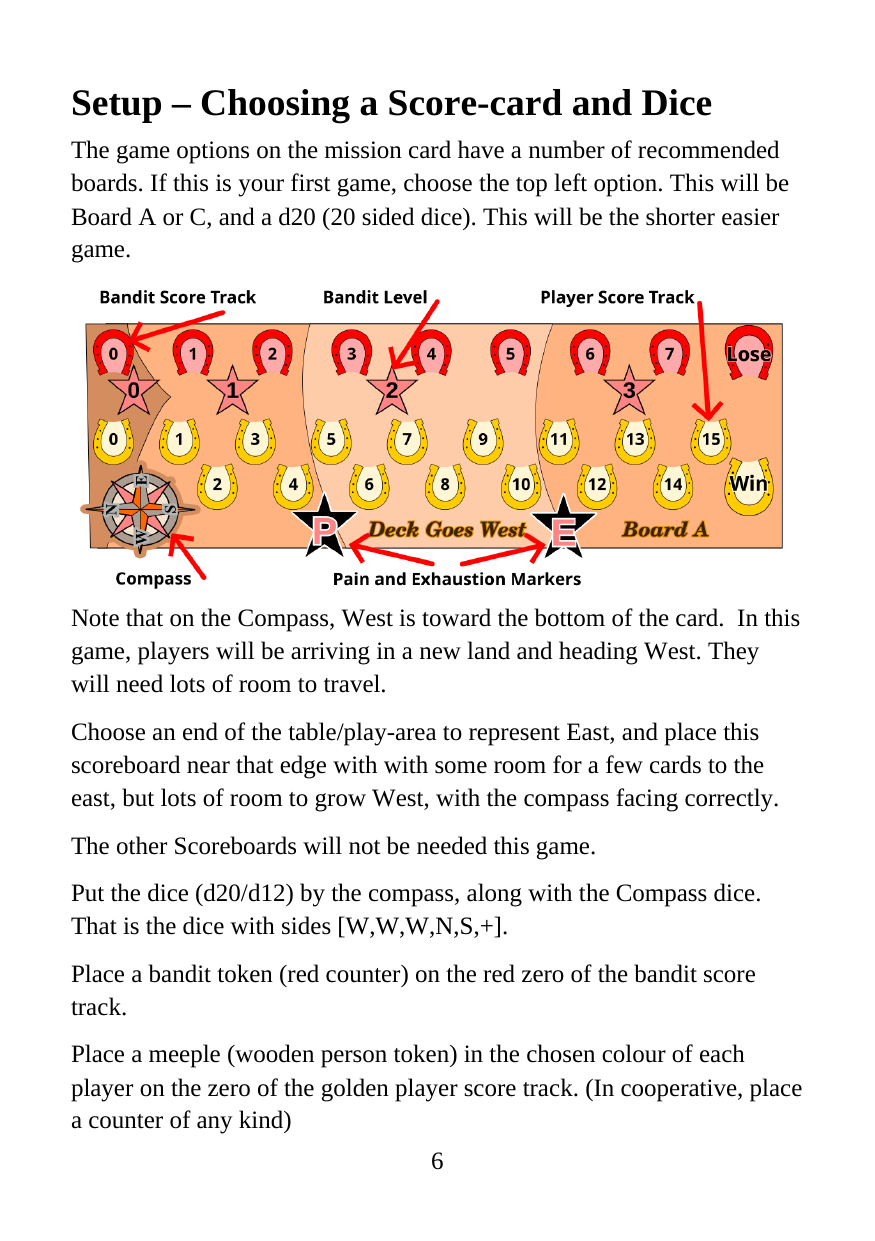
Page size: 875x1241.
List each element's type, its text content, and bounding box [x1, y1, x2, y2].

text Place a bandit token (red counter) on the red zero of the bandit score track. [71, 959, 803, 1021]
picture [70, 273, 804, 604]
text Choose an end of the table/play-area to represent East, and place this scoreboard near that edge with with some room for a few cards to the east, but lots of room to grow West, with the compass facing correctly. [71, 717, 803, 812]
text The other Scoreboards will not be needed this game. [71, 831, 803, 859]
text Note that on the Compass, West is toward the bottom of the card. In this game, players will be arriving in a new land and heading West. They will need lots of room to travel. [71, 604, 803, 698]
subtitle Setup – Choosing a Score-card and Dice [71, 80, 803, 123]
text The game options on the mission card have a number of recommended boards. If this is your first game, choose the top left option. This will be Board A or C, and a d20 (20 sided dice). This will be the shorter easier game. [71, 136, 803, 263]
text Put the dice (d20/d12) by the compass, along with the Compass dice. That is the dice with sides [W,W,W,N,S,+]. [71, 878, 803, 940]
text Place a meeple (wooden person token) in the chosen colour of each player on the zero of the golden player score track. (In cooperative, place a counter of any kind) [71, 1039, 803, 1134]
